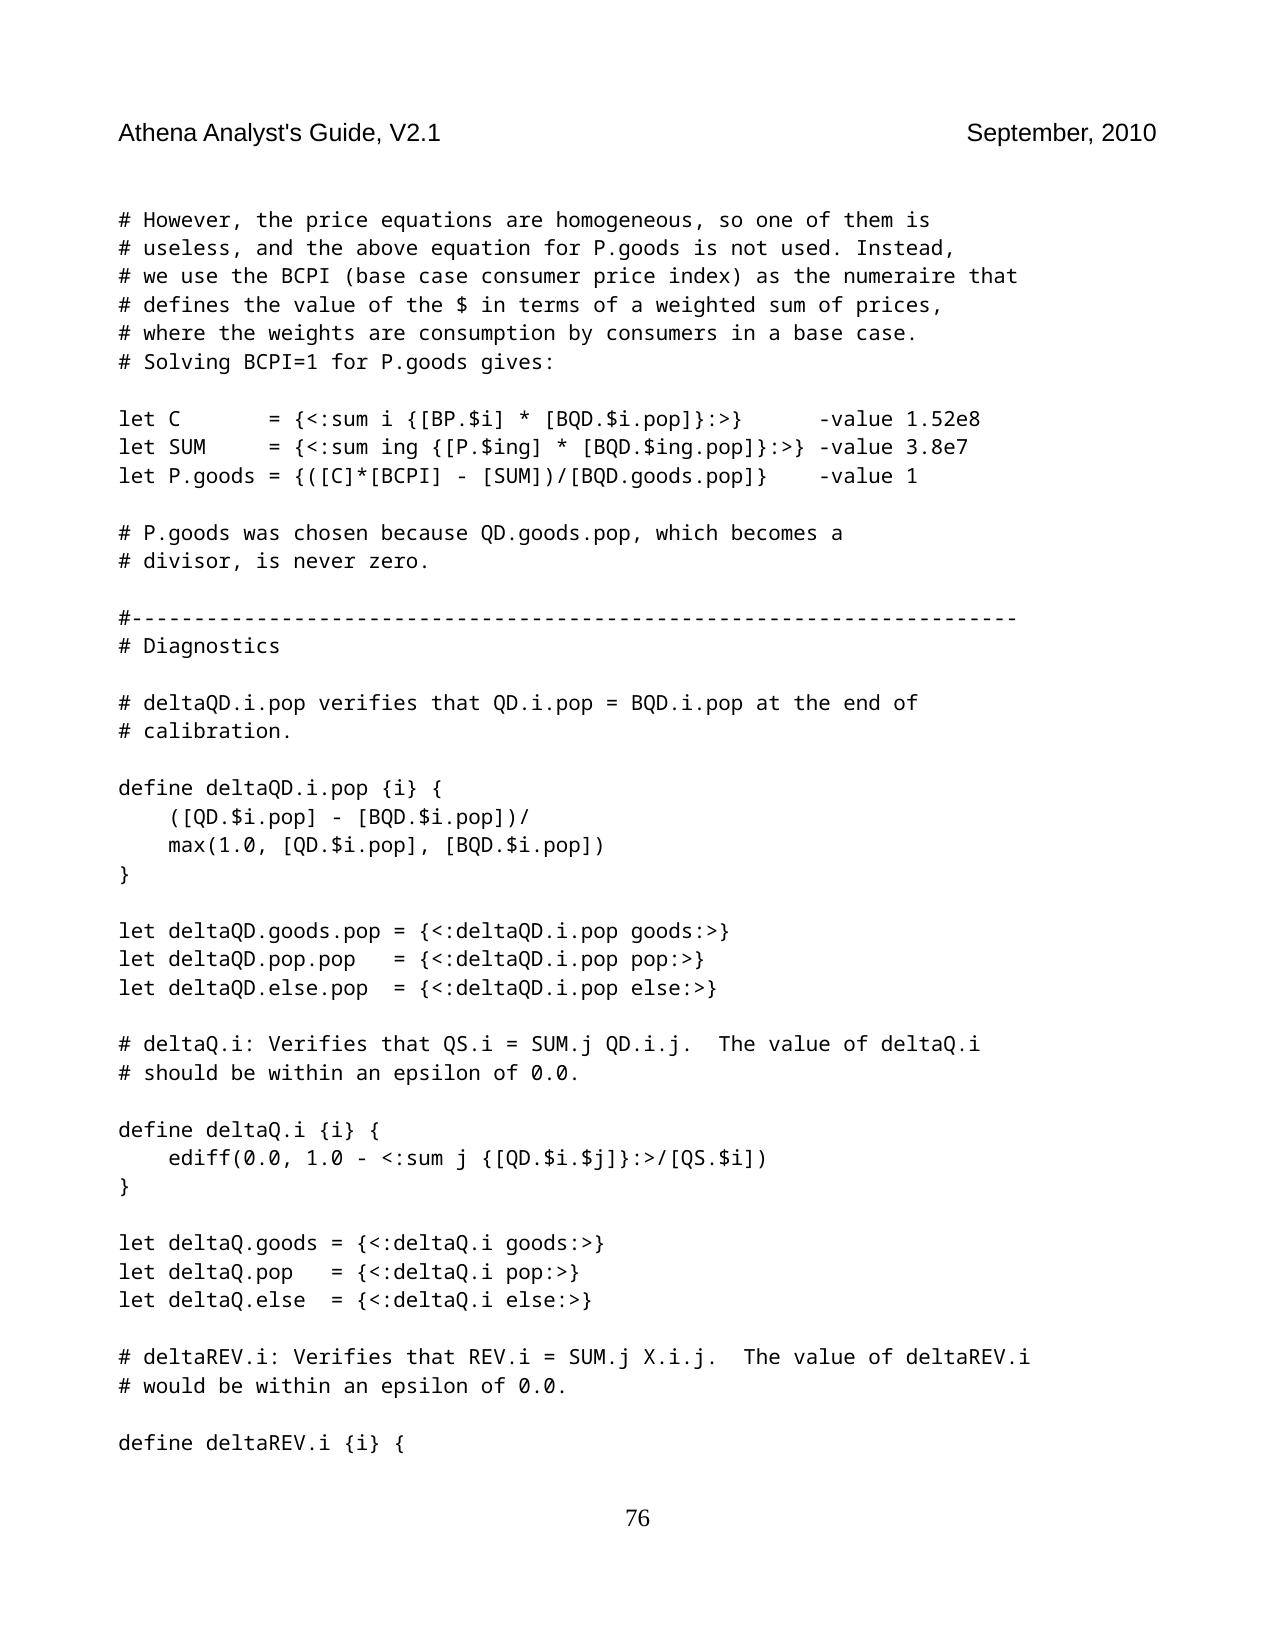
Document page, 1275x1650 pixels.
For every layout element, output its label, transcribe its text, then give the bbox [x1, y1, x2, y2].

text let deltaQ.else = {<:deltaQ.i else:>} [118, 1285, 1157, 1314]
text # deltaQ.i: Verifies that QS.i = SUM.j QD.i.j. The value of deltaQ.i [118, 1029, 1157, 1058]
text let C = {<:sum i {[BP.$i] * [BQD.$i.pop]}:>} -value 1.52e8 [118, 404, 1157, 432]
text let deltaQD.goods.pop = {<:deltaQD.i.pop goods:>} [118, 916, 1157, 944]
text # should be within an epsilon of 0.0. [118, 1058, 1157, 1086]
text # P.goods was chosen because QD.goods.pop, which becomes a [118, 518, 1157, 546]
text let SUM = {<:sum ing {[P.$ing] * [BQD.$ing.pop]}:>} -value 3.8e7 [118, 432, 1157, 461]
text define deltaQ.i {i} { [118, 1115, 1157, 1143]
text let deltaQD.pop.pop = {<:deltaQD.i.pop pop:>} [118, 944, 1157, 973]
text let deltaQ.pop = {<:deltaQ.i pop:>} [118, 1257, 1157, 1285]
text #----------------------------------------------------------------------- [118, 603, 1157, 631]
text } [118, 859, 1157, 887]
text # deltaREV.i: Verifies that REV.i = SUM.j X.i.j. The value of deltaREV.i [118, 1342, 1157, 1371]
text let P.goods = {([C]*[BCPI] - [SUM])/[BQD.goods.pop]} -value 1 [118, 461, 1157, 489]
text # However, the price equations are homogeneous, so one of them is [118, 205, 1157, 233]
text let deltaQ.goods = {<:deltaQ.i goods:>} [118, 1228, 1157, 1257]
text # would be within an epsilon of 0.0. [118, 1371, 1157, 1399]
text } [118, 1172, 1157, 1200]
text # divisor, is never zero. [118, 546, 1157, 574]
text # Solving BCPI=1 for P.goods gives: [118, 347, 1157, 375]
text define deltaREV.i {i} { [118, 1428, 1157, 1456]
text define deltaQD.i.pop {i} { [118, 773, 1157, 802]
text # useless, and the above equation for P.goods is not used. Instead, [118, 233, 1157, 262]
text max(1.0, [QD.$i.pop], [BQD.$i.pop]) [118, 830, 1157, 859]
text ([QD.$i.pop] - [BQD.$i.pop])/ [118, 802, 1157, 830]
text # calibration. [118, 717, 1157, 745]
text # defines the value of the $ in terms of a weighted sum of prices, [118, 290, 1157, 318]
text # we use the BCPI (base case consumer price index) as the numeraire that [118, 262, 1157, 290]
text ediff(0.0, 1.0 - <:sum j {[QD.$i.$j]}:>/[QS.$i]) [118, 1143, 1157, 1172]
text let deltaQD.else.pop = {<:deltaQD.i.pop else:>} [118, 973, 1157, 1001]
text # deltaQD.i.pop verifies that QD.i.pop = BQD.i.pop at the end of [118, 688, 1157, 717]
text # Diagnostics [118, 631, 1157, 660]
text # where the weights are consumption by consumers in a base case. [118, 318, 1157, 347]
